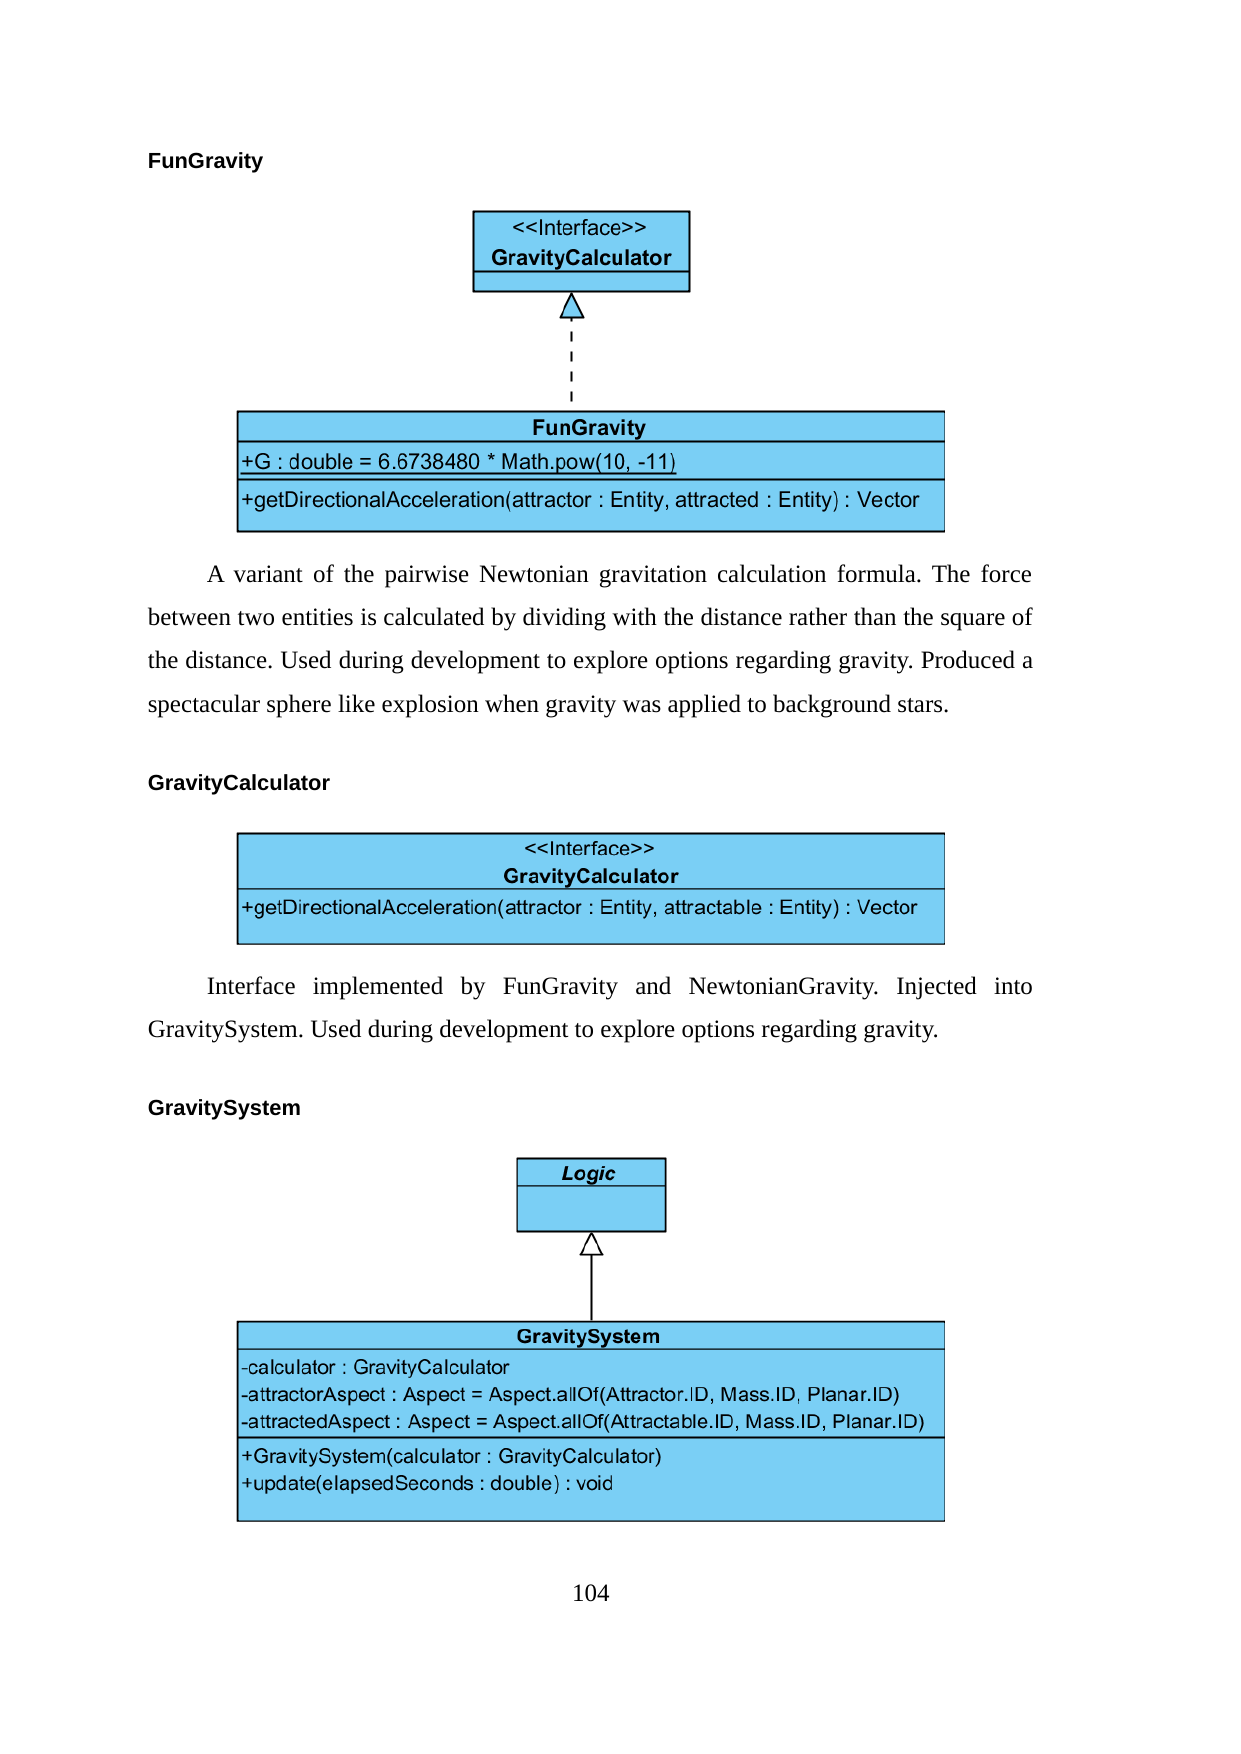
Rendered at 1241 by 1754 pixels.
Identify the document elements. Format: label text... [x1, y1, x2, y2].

picture [236, 832, 945, 945]
text A variant of the pairwise Newtonian gravitation calculation formula. The force between two entities is calculated by dividing with the distance rather than the square of the distance. Used during development to explore options regarding gravity. Produced a spectacular sphere like explosion when gravity was applied to background stars. [148, 559, 1033, 717]
picture [236, 1157, 945, 1522]
picture [236, 210, 945, 533]
subtitle GravityCalculator [148, 769, 1033, 794]
text Interface implemented by FunGravity and NewtonianGravity. Injected into GravitySystem. Used during development to explore options regarding gravity. [148, 971, 1033, 1043]
subtitle FunGravity [148, 148, 1033, 173]
subtitle GravitySystem [148, 1095, 1033, 1120]
